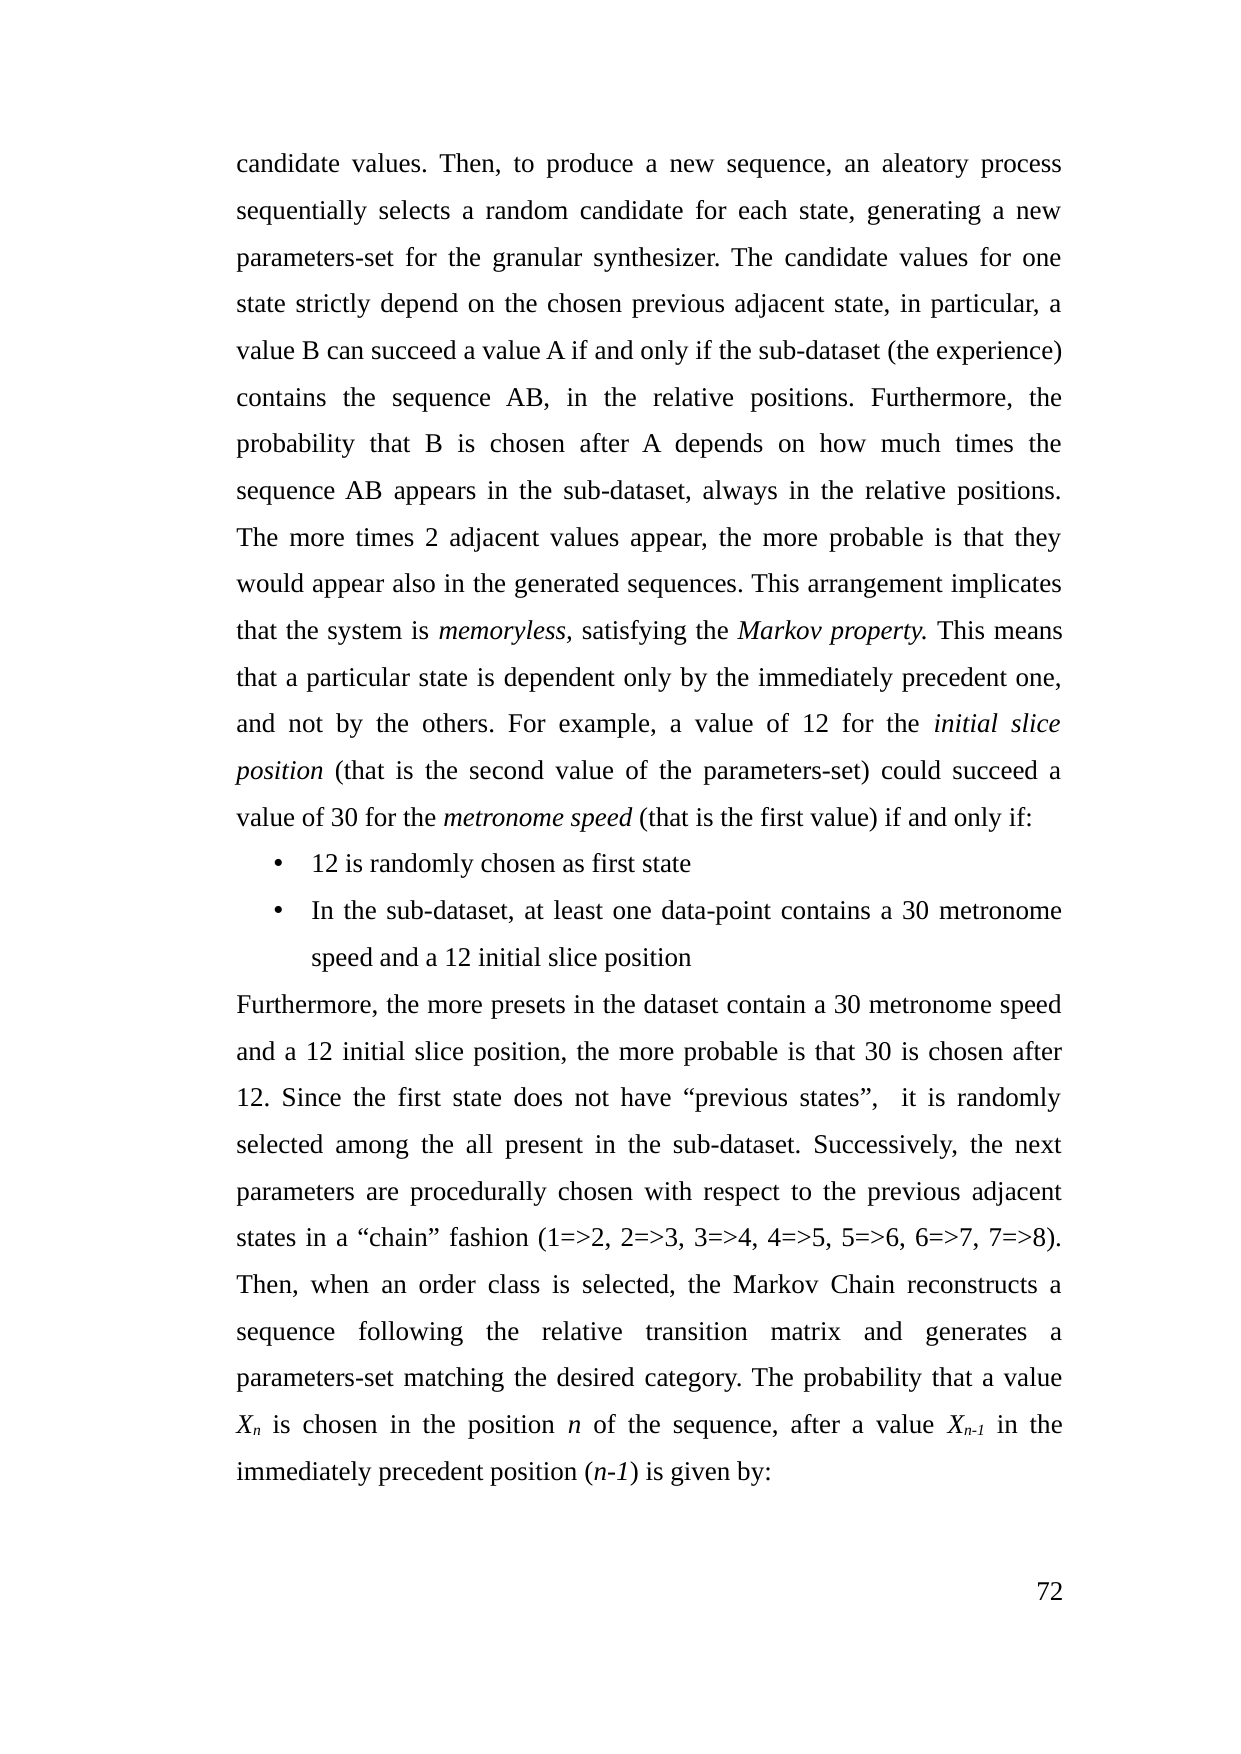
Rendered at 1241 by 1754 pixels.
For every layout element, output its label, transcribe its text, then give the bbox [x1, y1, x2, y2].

list 12 is randomly chosen as first state [274, 848, 1063, 879]
text Furthermore, the more presets in the dataset contain a 30 metronome speed and a 12 initial slice position, the more probable is that 30 is chosen after 12. Since the first state does not have “previous states”, it is randomly selected among the all present in the sub-dataset. Successively, the next parameters are procedurally chosen with respect to the previous adjacent states in a “chain” fashion (1=>2, 2=>3, 3=>4, 4=>5, 5=>6, 6=>7, 7=>8). Then, when an order class is selected, the Markov Chain reconstructs a sequence following the relative transition matrix and generates a parameters-set matching the desired category. The probability that a value Xn is chosen in the position n of the sequence, after a value Xn-1 in the immediately precedent position (n-1) is given by: [236, 988, 1063, 1486]
list In the sub-dataset, at least one data-point contains a 30 metronome speed and a 12 initial slice position [274, 894, 1063, 972]
text candidate values. Then, to produce a new sequence, an aleatory process sequentially selects a random candidate for each state, generating a new parameters-set for the granular synthesizer. The candidate values for one state strictly depend on the chosen previous adjacent state, in particular, a value B can succeed a value A if and only if the sub-dataset (the experience) contains the sequence AB, in the relative positions. Furthermore, the probability that B is chosen after A depends on how much times the sequence AB appears in the sub-dataset, always in the relative positions. The more times 2 adjacent values appear, the more probable is that they would appear also in the generated sequences. This arrangement implicates that the system is memoryless, satisfying the Markov property. This means that a particular state is dependent only by the immediately precedent one, and not by the others. For example, a value of 12 for the initial slice position (that is the second value of the parameters-set) could succeed a value of 30 for the metronome speed (that is the first value) if and only if: [236, 148, 1063, 832]
